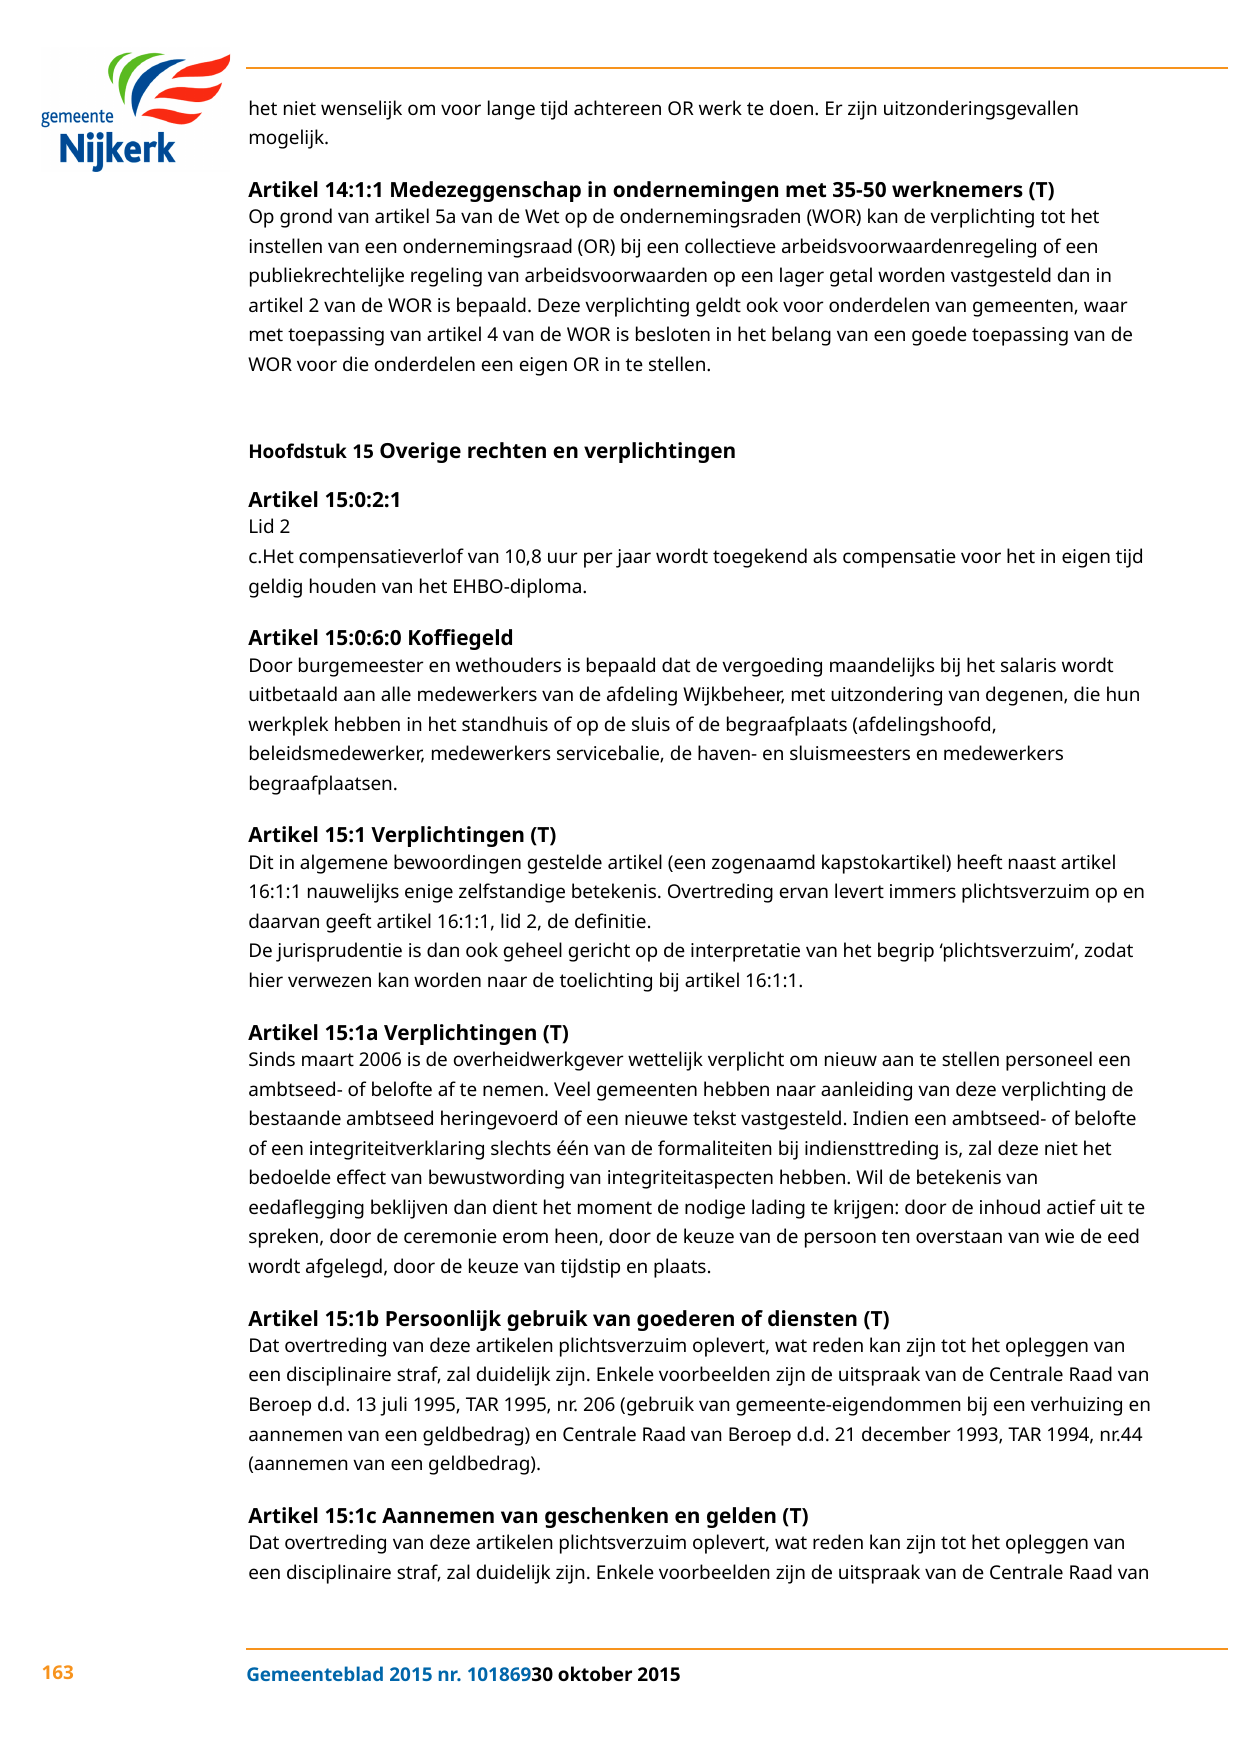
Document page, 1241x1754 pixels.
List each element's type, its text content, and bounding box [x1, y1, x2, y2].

text De jurisprudentie is dan ook geheel gericht op de interpretatie van het begrip ‘plichtsverzuim’, zodat hier verwezen kan worden naar de toelichting bij artikel 16:1:1. [248, 938, 1152, 993]
text Dit in algemene bewoordingen gestelde artikel (een zogenaamd kapstokartikel) heeft naast artikel 16:1:1 nauwelijks enige zelfstandige betekenis. Overtreding ervan levert immers plichtsverzuim op en daarvan geeft artikel 16:1:1, lid 2, de definitie. [248, 849, 1152, 934]
text Dat overtreding van deze artikelen plichtsverzuim oplevert, wat reden kan zijn tot het opleggen van een disciplinaire straf, zal duidelijk zijn. Enkele voorbeelden zijn de uitspraak van de Centrale Raad van [248, 1529, 1152, 1584]
text Hoofdstuk 15 Overige rechten en verplichtingen [248, 436, 1152, 464]
text Artikel 15:1b Persoonlijk gebruik van goederen of diensten (T) [248, 1304, 1152, 1332]
text Artikel 15:0:2:1 [248, 485, 1152, 514]
text Dat overtreding van deze artikelen plichtsverzuim oplevert, wat reden kan zijn tot het opleggen van een disciplinaire straf, zal duidelijk zijn. Enkele voorbeelden zijn de uitspraak van de Centrale Raad van Beroep d.d. 13 juli 1995, TAR 1995, nr. 206 (gebruik van gemeente-eigendommen bij een verhuizing en aannemen van een geldbedrag) en Centrale Raad van Beroep d.d. 21 december 1993, TAR 1994, nr.44 (aannemen van een geldbedrag). [248, 1332, 1152, 1476]
text Artikel 15:1a Verplichtingen (T) [248, 1018, 1152, 1046]
text Lid 2 [248, 514, 1152, 539]
text Artikel 14:1:1 Medezeggenschap in ondernemingen met 35-50 werknemers (T) [248, 175, 1152, 203]
text Op grond van artikel 5a van de Wet op de ondernemingsraden (WOR) kan de verplichting tot het instellen van een ondernemingsraad (OR) bij een collectieve arbeidsvoorwaardenregeling of een publiekrechtelijke regeling van arbeidsvoorwaarden op een lager getal worden vastgesteld dan in artikel 2 van de WOR is bepaald. Deze verplichting geldt ook voor onderdelen van gemeenten, waar met toepassing van artikel 4 van de WOR is besloten in het belang van een goede toepassing van de WOR voor die onderdelen een eigen OR in te stellen. [248, 203, 1152, 377]
text Sinds maart 2006 is de overheidwerkgever wettelijk verplicht om nieuw aan te stellen personeel een ambtseed- of belofte af te nemen. Veel gemeenten hebben naar aanleiding van deze verplichting de bestaande ambtseed heringevoerd of een nieuwe tekst vastgesteld. Indien een ambtseed- of belofte of een integriteitverklaring slechts één van de formaliteiten bij indiensttreding is, zal deze niet het bedoelde effect van bewustwording van integriteitaspecten hebben. Wil de betekenis van eedaflegging beklijven dan dient het moment de nodige lading te krijgen: door de inhoud actief uit te spreken, door de ceremonie erom heen, door de keuze van de persoon ten overstaan van wie de eed wordt afgelegd, door de keuze van tijdstip en plaats. [248, 1046, 1152, 1279]
text Artikel 15:0:6:0 Koffiegeld [248, 623, 1152, 652]
text het niet wenselijk om voor lange tijd achtereen OR werk te doen. Er zijn uitzonderingsgevallen mogelijk. [248, 95, 1152, 150]
text Artikel 15:1c Aannemen van geschenken en gelden (T) [248, 1501, 1152, 1529]
picture [41, 47, 231, 172]
text Door burgemeester en wethouders is bepaald dat de vergoeding maandelijks bij het salaris wordt uitbetaald aan alle medewerkers van de afdeling Wijkbeheer, met uitzondering van degenen, die hun werkplek hebben in het standhuis of op de sluis of de begraafplaats (afdelingshoofd, beleidsmedewerker, medewerkers servicebalie, de haven- en sluismeesters en medewerkers begraafplaatsen. [248, 652, 1152, 796]
text c.Het compensatieverlof van 10,8 uur per jaar wordt toegekend als compensatie voor het in eigen tijd geldig houden van het EHBO-diploma. [248, 543, 1152, 599]
text Artikel 15:1 Verplichtingen (T) [248, 821, 1152, 849]
